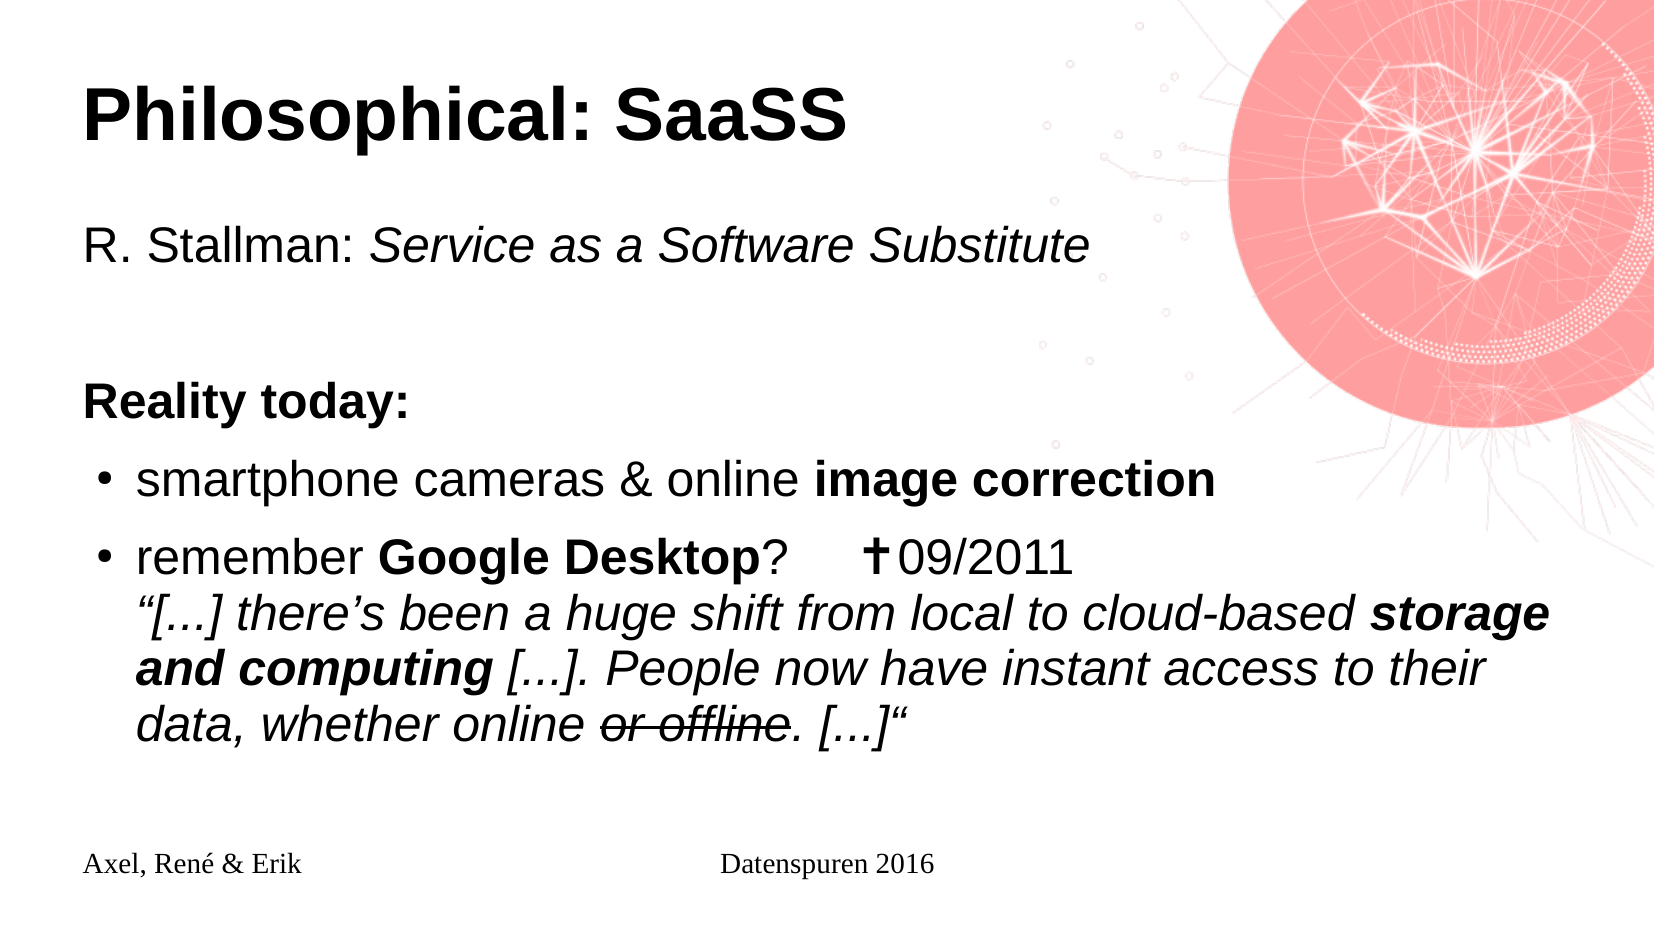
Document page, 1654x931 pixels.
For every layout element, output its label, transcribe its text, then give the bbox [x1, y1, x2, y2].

title Philosophical: SaaSS [82, 37, 1571, 193]
list R. Stallman: Service as a Software Substitute Reality today: smartphone cameras & online image correction remember Google Desktop? ✝09/2011 “[...] there’s been a huge shift from local to cloud-based storage and computing [...]. People now have instant access to their data, whether online or offline. [...]“ [82, 217, 1571, 758]
